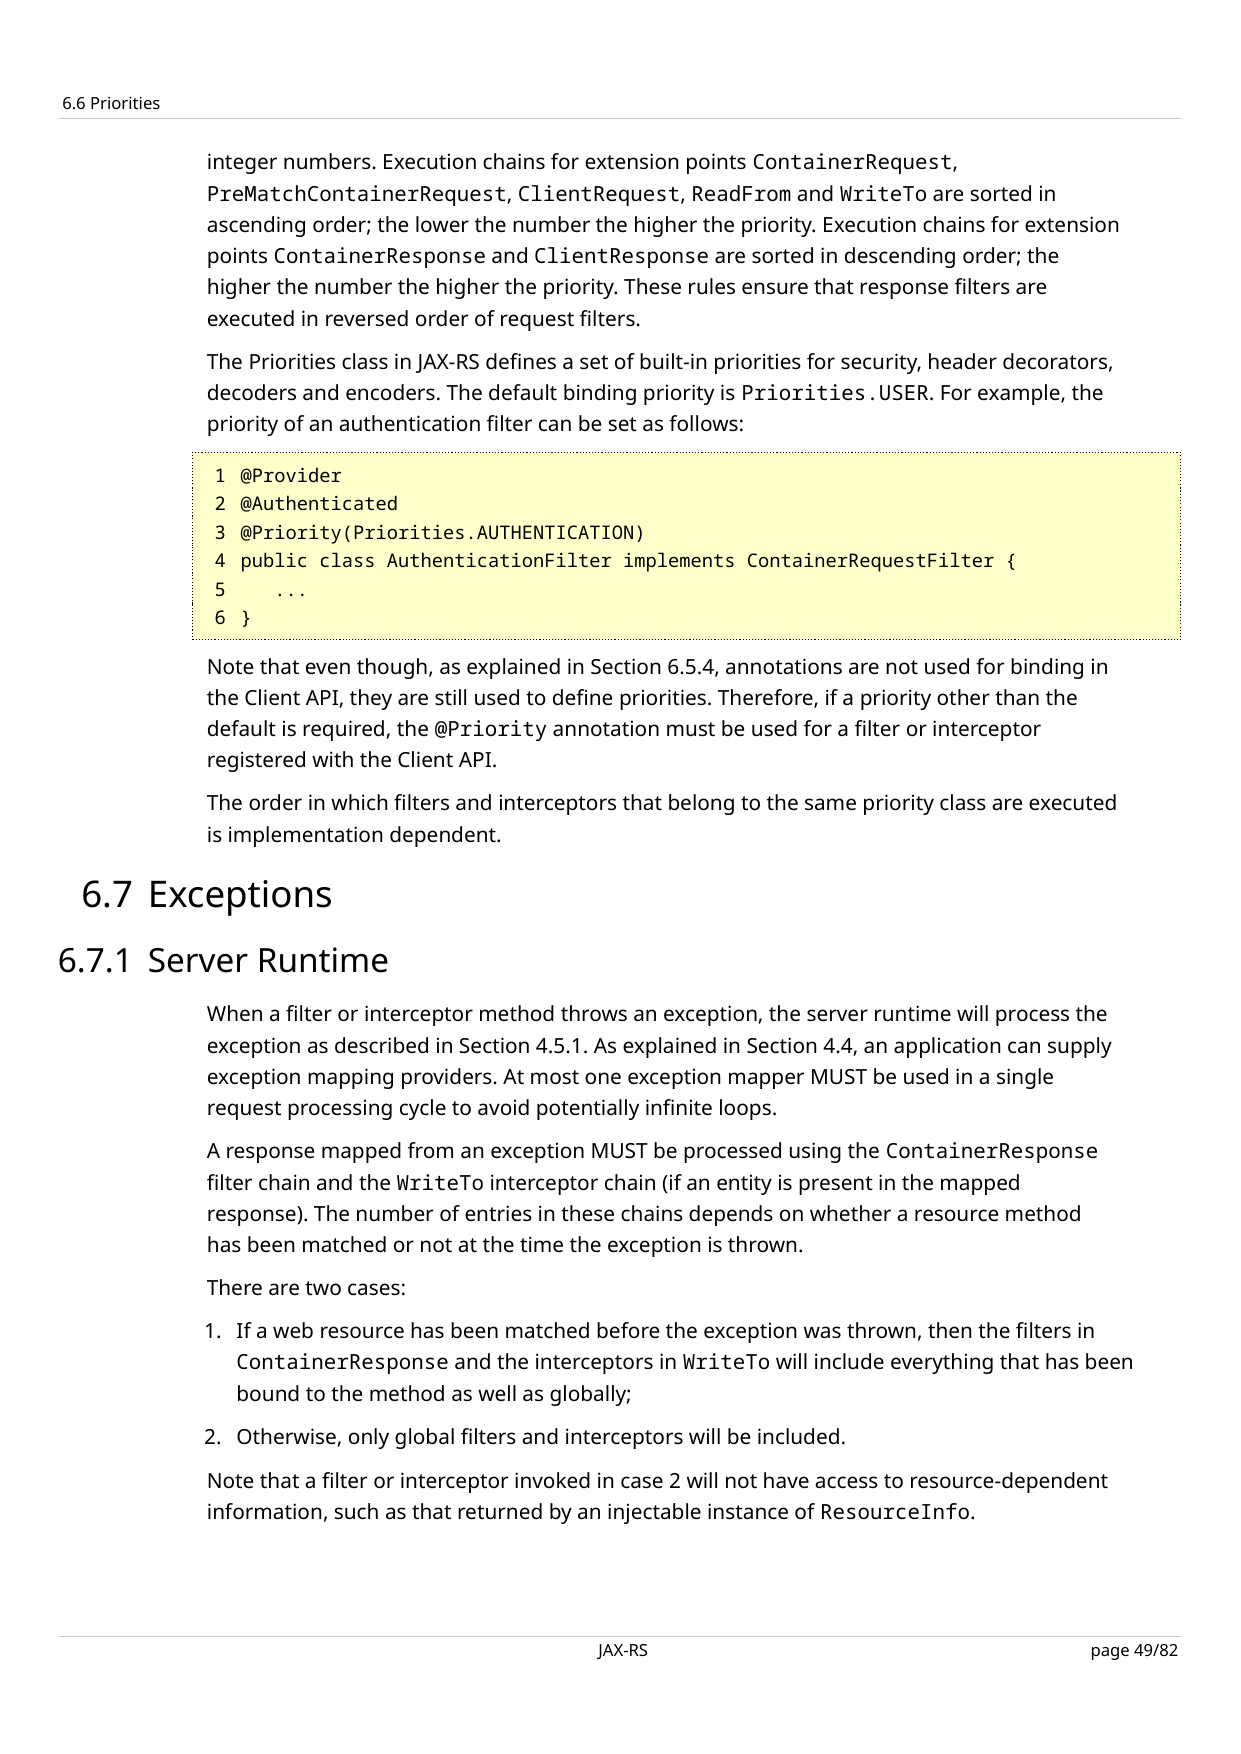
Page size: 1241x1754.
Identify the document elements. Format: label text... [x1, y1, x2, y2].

list If a web resource has been matched before the exception was thrown, then the filters in ContainerResponse and the interceptors in WriteTo will include everything that has been bound to the method as well as globally; [221, 1316, 1181, 1407]
list } [192, 594, 1181, 640]
list public class AuthenticationFilter implements ContainerRequestFilter { [192, 538, 1181, 566]
list Otherwise, only global filters and interceptors will be included. [221, 1422, 1181, 1451]
subtitle Exceptions [133, 869, 1181, 919]
subtitle Server Runtime [133, 936, 1181, 982]
text A response mapped from an exception MUST be processed using the ContainerResponse filter chain and the WriteTo interceptor chain (if an entity is present in the mapped response). The number of entries in these chains depends on whether a resource method has been matched or not at the time the exception is thrown. [207, 1136, 1122, 1258]
list @Authenticated [192, 481, 1181, 509]
list ... [192, 566, 1181, 594]
text There are two cases: [207, 1273, 1122, 1302]
text Note that a filter or interceptor invoked in case 2 will not have access to resource-dependent information, such as that returned by an injectable instance of ResourceInfo. [207, 1466, 1122, 1526]
text When a filter or interceptor method throws an exception, the server runtime will process the exception as described in Section 4.5.1. As explained in Section 4.4, an application can supply exception mapping providers. At most one exception mapper MUST be used in a single request processing cycle to avoid potentially infinite loops. [207, 999, 1122, 1122]
text Note that even though, as explained in Section 6.5.4, annotations are not used for binding in the Client API, they are still used to define priorities. Therefore, if a priority other than the default is required, the @Priority annotation must be used for a filter or interceptor registered with the Client API. [207, 652, 1122, 774]
list @Provider [192, 452, 1181, 481]
text integer numbers. Execution chains for extension points ContainerRequest, PreMatchContainerRequest, ClientRequest, ReadFrom and WriteTo are sorted in ascending order; the lower the number the higher the priority. Execution chains for extension points ContainerResponse and ClientResponse are sorted in descending order; the higher the number the higher the priority. These rules ensure that response filters are executed in reversed order of request filters. [207, 147, 1122, 332]
list @Priority(Priorities.AUTHENTICATION) [192, 509, 1181, 538]
text The Priorities class in JAX-RS defines a set of built-in priorities for security, header decorators, decoders and encoders. The default binding priority is Priorities.USER. For example, the priority of an authentication filter can be set as follows: [207, 347, 1122, 438]
text The order in which filters and interceptors that belong to the same priority class are executed is implementation dependent. [207, 788, 1122, 848]
